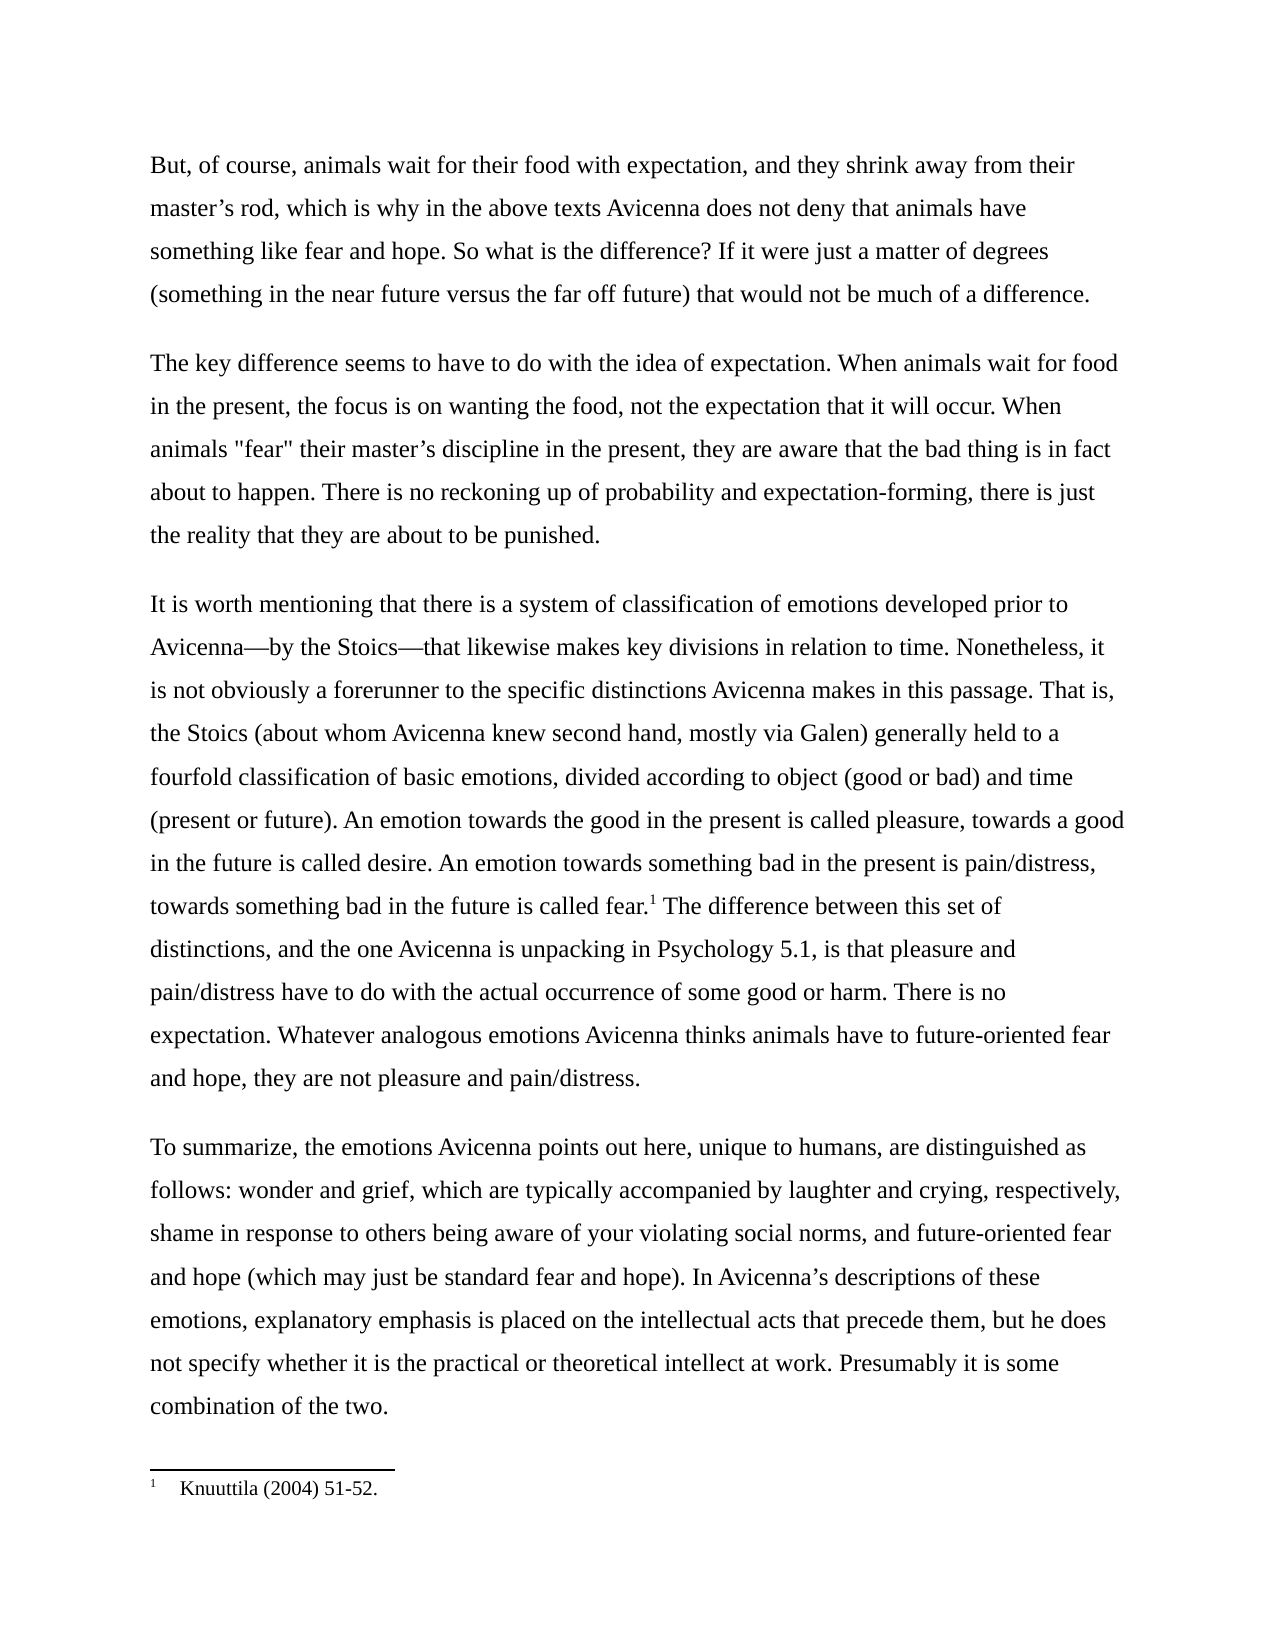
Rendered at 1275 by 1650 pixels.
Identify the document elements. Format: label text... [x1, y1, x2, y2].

text The key difference seems to have to do with the idea of expectation. When animals wait for food in the present, the focus is on wanting the food, not the expectation that it will occur. When animals "fear" their master’s discipline in the present, they are aware that the bad thing is in fact about to happen. There is no reckoning up of probability and expectation-forming, there is just the reality that they are about to be punished. [150, 348, 1125, 549]
text But, of course, animals wait for their food with expectation, and they shrink away from their master’s rod, which is why in the above texts Avicenna does not deny that animals have something like fear and hope. So what is the difference? If it were just a matter of degrees (something in the near future versus the far off future) that would not be much of a difference. [150, 150, 1125, 308]
text It is worth mentioning that there is a system of classification of emotions developed prior to Avicenna—by the Stoics—that likewise makes key divisions in relation to time. Nonetheless, it is not obviously a forerunner to the specific distinctions Avicenna makes in this passage. That is, the Stoics (about whom Avicenna knew second hand, mostly via Galen) generally held to a fourfold classification of basic emotions, divided according to object (good or bad) and time (present or future). An emotion towards the good in the present is called pleasure, towards a good in the future is called desire. An emotion towards something bad in the present is pain/distress, towards something bad in the future is called fear. The difference between this set of distinctions, and the one Avicenna is unpacking in Psychology 5.1, is that pleasure and pain/distress have to do with the actual occurrence of some good or harm. There is no expectation. Whatever analogous emotions Avicenna thinks animals have to future-oriented fear and hope, they are not pleasure and pain/distress. [150, 589, 1125, 1092]
text Knuuttila (2004) 51-52. [150, 1476, 1125, 1500]
text To summarize, the emotions Avicenna points out here, unique to humans, are distinguished as follows: wonder and grief, which are typically accompanied by laughter and crying, respectively, shame in response to others being aware of your violating social norms, and future-oriented fear and hope (which may just be standard fear and hope). In Avicenna’s descriptions of these emotions, explanatory emphasis is placed on the intellectual acts that precede them, but he does not specify whether it is the practical or theoretical intellect at work. Presumably it is some combination of the two. [150, 1132, 1125, 1420]
